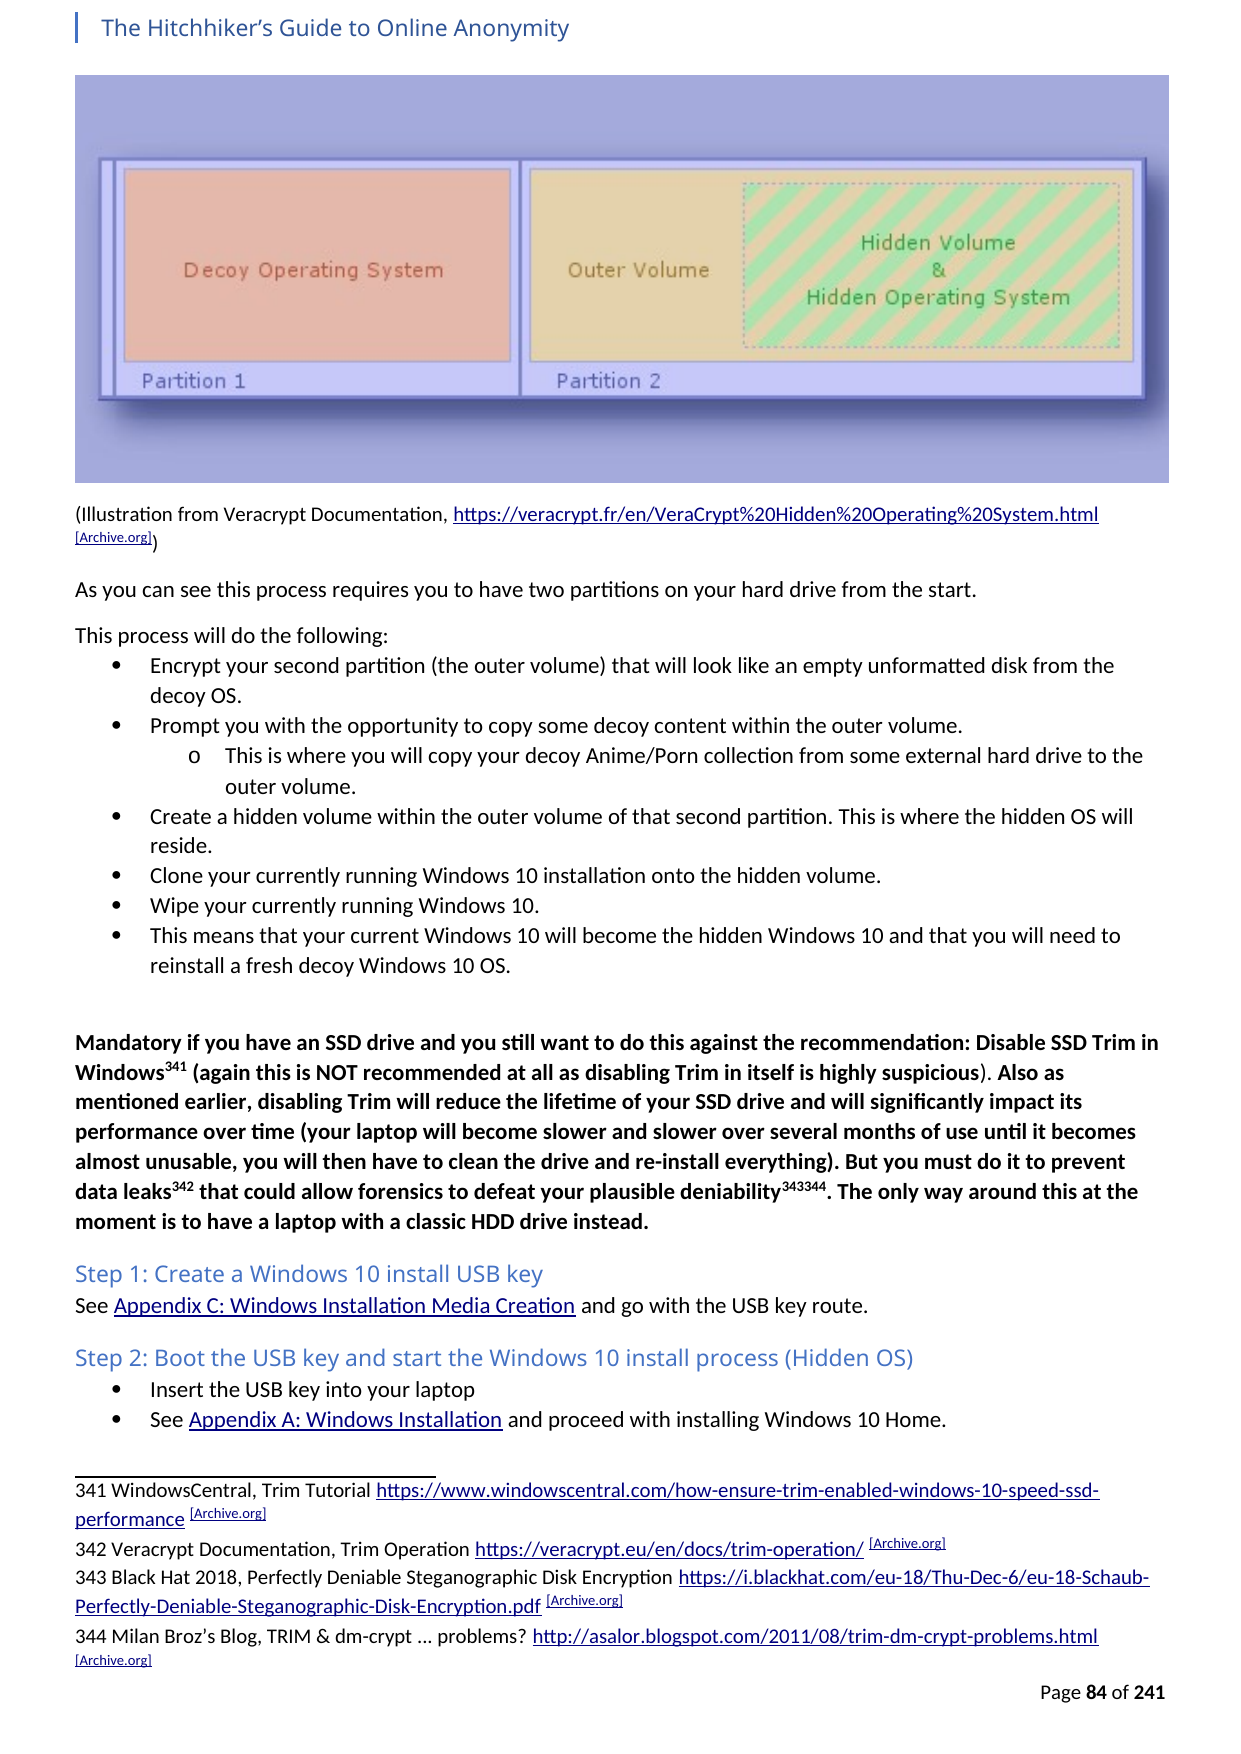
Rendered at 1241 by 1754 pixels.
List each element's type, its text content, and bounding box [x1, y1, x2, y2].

text Black Hat 2018, Perfectly Deniable Steganographic Disk Encryption https://i.blackhat.com/eu-18/Thu-Dec-6/eu-18-Schaub-Perfectly-Deniable-Steganographic-Disk-Encryption.pdf [Archive.org] [75, 1564, 1165, 1619]
picture [75, 75, 1169, 483]
list This is where you will copy your decoy Anime/Porn collection from some external hard drive to the outer volume. [187, 741, 1165, 800]
text Milan Broz’s Blog, TRIM & dm-crypt ... problems? http://asalor.blogspot.com/2011/08/trim-dm-crypt-problems.html [Archive.org] [75, 1621, 1165, 1679]
list See Appendix A: Windows Installation and proceed with installing Windows 10 Home. [112, 1405, 1165, 1433]
list Insert the USB key into your laptop [112, 1375, 1165, 1403]
list Create a hidden volume within the outer volume of that second partition. This is where the hidden OS will reside. [112, 802, 1165, 860]
list Prompt you with the opportunity to copy some decoy content within the outer volume. [112, 711, 1165, 739]
list This means that your current Windows 10 will become the hidden Windows 10 and that you will need to reinstall a fresh decoy Windows 10 OS. [112, 921, 1165, 979]
list Wipe your currently running Windows 10. [112, 891, 1165, 919]
subtitle Step 1: Create a Windows 10 install USB key [75, 1258, 1165, 1289]
text WindowsCentral, Trim Tutorial https://www.windowscentral.com/how-ensure-trim-enabled-windows-10-speed-ssd-performance [Archive.org] [75, 1477, 1165, 1532]
text See Appendix C: Windows Installation Media Creation and go with the USB key route. [75, 1291, 1165, 1319]
text (Illustration from Veracrypt Documentation, https://veracrypt.fr/en/VeraCrypt%20Hidden%20Operating%20System.html [Archive.org]) [75, 501, 1165, 556]
list Clone your currently running Windows 10 installation onto the hidden volume. [112, 862, 1165, 889]
text Mandatory if you have an SSD drive and you still want to do this against the recommendation: Disable SSD Trim in Windows (again this is NOT recommended at all as disabling Trim in itself is highly suspicious). Also as mentioned earlier, disabling Trim will reduce the lifetime of your SSD drive and will significantly impact its performance over time (your laptop will become slower and slower over several months of use until it becomes almost unusable, you will then have to clean the drive and re-install everything). But you must do it to prevent data leaks that could allow forensics to defeat your plausible deniability. The only way around this at the moment is to have a laptop with a classic HDD drive instead. [75, 1028, 1165, 1235]
list Encrypt your second partition (the outer volume) that will look like an empty unformatted disk from the decoy OS. [112, 651, 1165, 709]
text This process will do the following: [75, 621, 1165, 649]
text Veracrypt Documentation, Trim Operation https://veracrypt.eu/en/docs/trim-operation/ [Archive.org] [75, 1534, 1165, 1562]
subtitle Step 2: Boot the USB key and start the Windows 10 install process (Hidden OS) [75, 1342, 1165, 1373]
text As you can see this process requires you to have two partitions on your hard drive from the start. [75, 575, 1165, 603]
